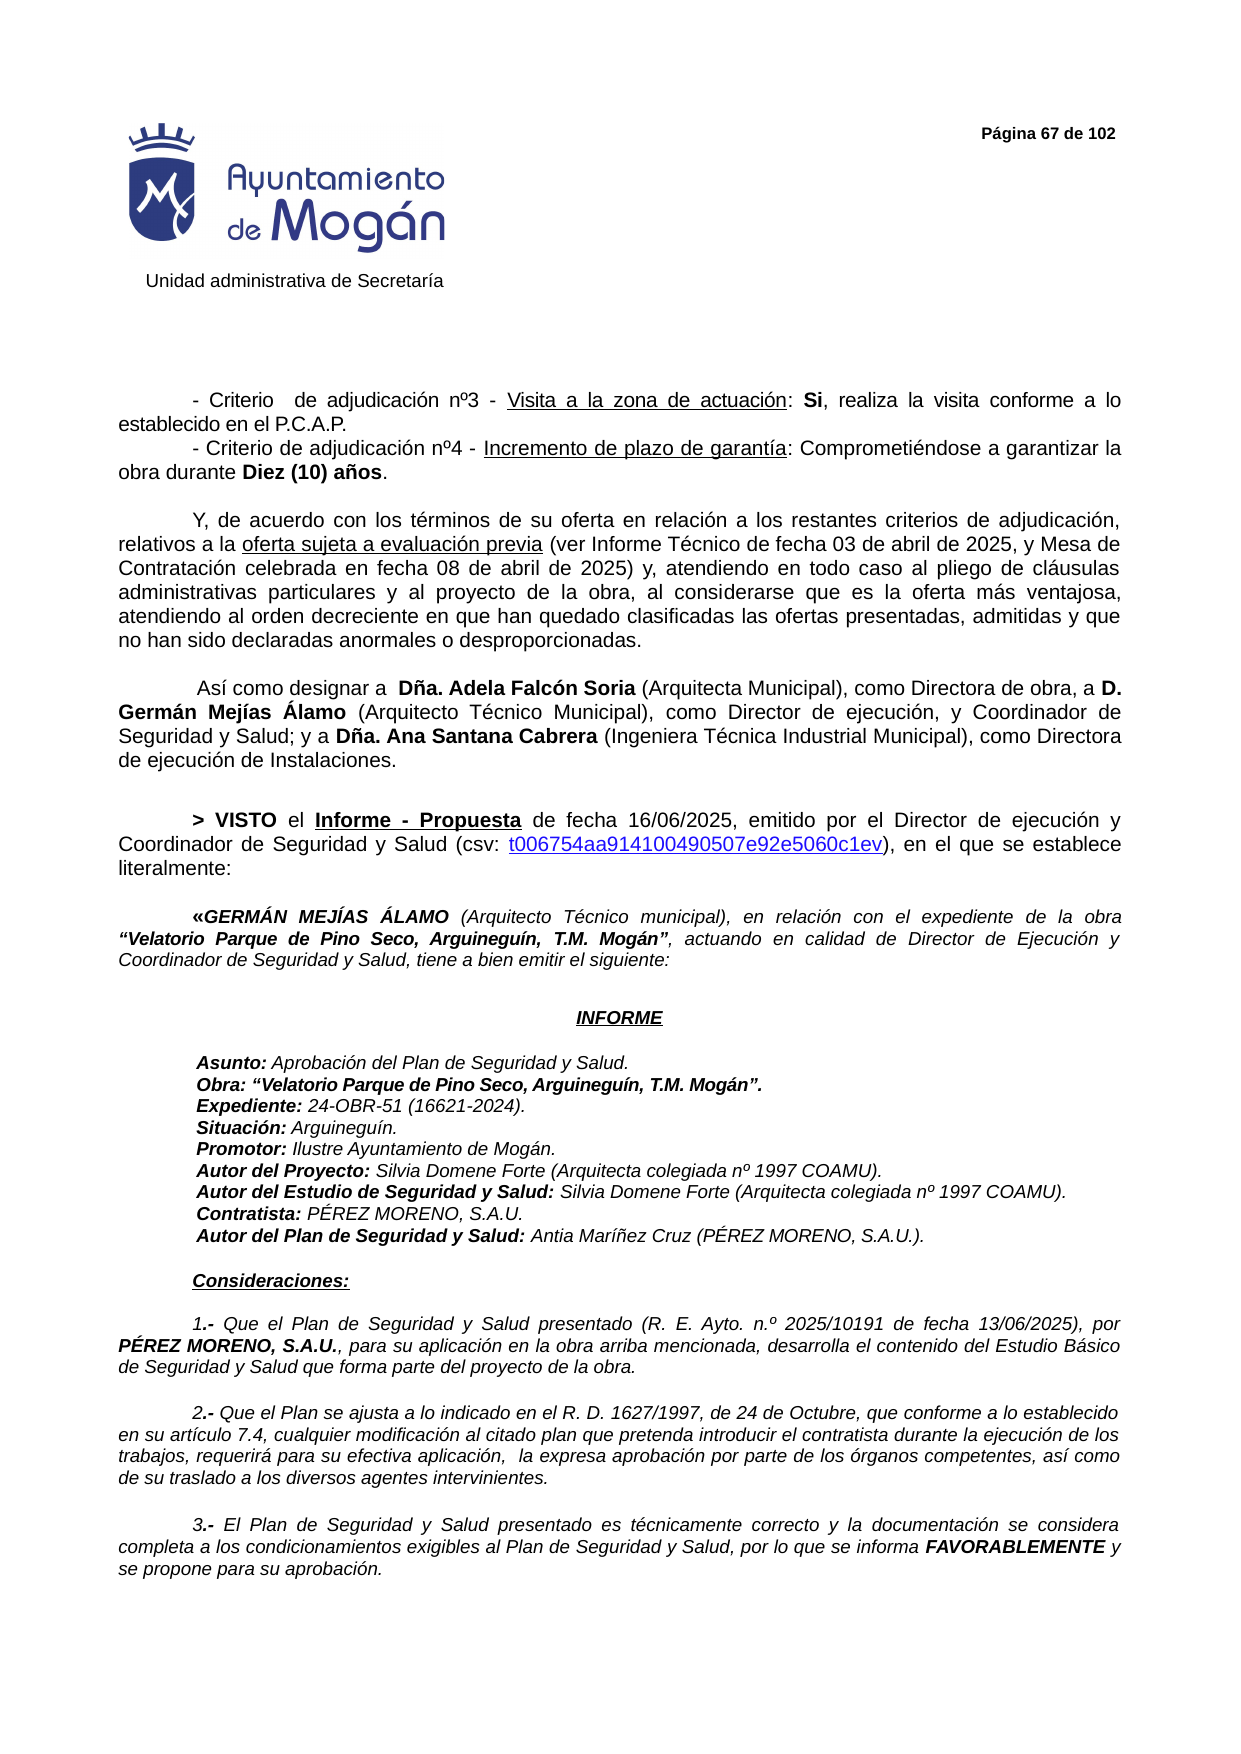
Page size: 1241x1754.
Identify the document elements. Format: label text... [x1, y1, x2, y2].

picture [128, 123, 445, 259]
text Autor del Estudio de Seguridad y Salud: Silvia Domene Forte (Arquitecta colegiada nº 1997 COAMU). [196, 1181, 1122, 1203]
text Expediente: 24-OBR-51 (16621-2024). [196, 1095, 1122, 1117]
text Así como designar a Dña. Adela Falcón Soria (Arquitecta Municipal), como Directora de obra, a D. Germán Mejías Álamo (Arquitecto Técnico Municipal), como Director de ejecución, y Coordinador de Seguridad y Salud; y a Dña. Ana Santana Cabrera (Ingeniera Técnica Industrial Municipal), como Directora de ejecución de Instalaciones. [118, 676, 1122, 772]
text Situación: Arguineguín. [196, 1117, 1122, 1138]
text 2.- Que el Plan se ajusta a lo indicado en el R. D. 1627/1997, de 24 de Octubre, que conforme a lo establecido en su artículo 7.4, cualquier modificación al citado plan que pretenda introducir el contratista durante la ejecución de los trabajos, requerirá para su efectiva aplicación, la expresa aprobación por parte de los órganos competentes, así como de su traslado a los diversos agentes intervinientes. [118, 1402, 1122, 1488]
text Autor del Proyecto: Silvia Domene Forte (Arquitecta colegiada nº 1997 COAMU). [196, 1160, 1122, 1181]
text Contratista: PÉREZ MORENO, S.A.U. [196, 1203, 1122, 1224]
text 3.- El Plan de Seguridad y Salud presentado es técnicamente correcto y la documentación se considera completa a los condicionamientos exigibles al Plan de Seguridad y Salud, por lo que se informa FAVORABLEMENTE y se propone para su aprobación. [118, 1512, 1122, 1579]
text INFORME [118, 1006, 1122, 1028]
text Autor del Plan de Seguridad y Salud: Antia Maríñez Cruz (PÉREZ MORENO, S.A.U.). [196, 1224, 1122, 1246]
text 1.- Que el Plan de Seguridad y Salud presentado (R. E. Ayto. n.º 2025/10191 de fecha 13/06/2025), por PÉREZ MORENO, S.A.U., para su aplicación en la obra arriba mencionada, desarrolla el contenido del Estudio Básico de Seguridad y Salud que forma parte del proyecto de la obra. [118, 1313, 1122, 1378]
text «GERMÁN MEJÍAS ÁLAMO (Arquitecto Técnico municipal), en relación con el expediente de la obra “Velatorio Parque de Pino Seco, Arguineguín, T.M. Mogán”, actuando en calidad de Director de Ejecución y Coordinador de Seguridad y Salud, tiene a bien emitir el siguiente: [118, 903, 1122, 971]
text Consideraciones: [118, 1270, 1122, 1292]
text > VISTO el Informe - Propuesta de fecha 16/06/2025, emitido por el Director de ejecución y Coordinador de Seguridad y Salud (csv: t006754aa914100490507e92e5060c1ev), en el que se establece literalmente: [118, 808, 1122, 879]
text Promotor: Ilustre Ayuntamiento de Mogán. [196, 1138, 1122, 1160]
text Y, de acuerdo con los términos de su oferta en relación a los restantes criterios de adjudicación, relativos a la oferta sujeta a evaluación previa (ver Informe Técnico de fecha 03 de abril de 2025, y Mesa de Contratación celebrada en fecha 08 de abril de 2025) y, atendiendo en todo caso al pliego de cláusulas administrativas particulares y al proyecto de la obra, al considerarse que es la oferta más ventajosa, atendiendo al orden decreciente en que han quedado clasificadas las ofertas presentadas, admitidas y que no han sido declaradas anormales o desproporcionadas. [118, 508, 1122, 652]
text Asunto: Aprobación del Plan de Seguridad y Salud. [196, 1052, 1122, 1073]
list - Criterio de adjudicación nº4 - Incremento de plazo de garantía: Comprometiéndose a garantizar la obra durante Diez (10) años. [118, 436, 1122, 484]
text Obra: “Velatorio Parque de Pino Seco, Arguineguín, T.M. Mogán”. [196, 1073, 1122, 1095]
text - Criterio de adjudicación nº3 - Visita a la zona de actuación: Si, realiza la visita conforme a lo establecido en el P.C.A.P. [118, 388, 1122, 436]
